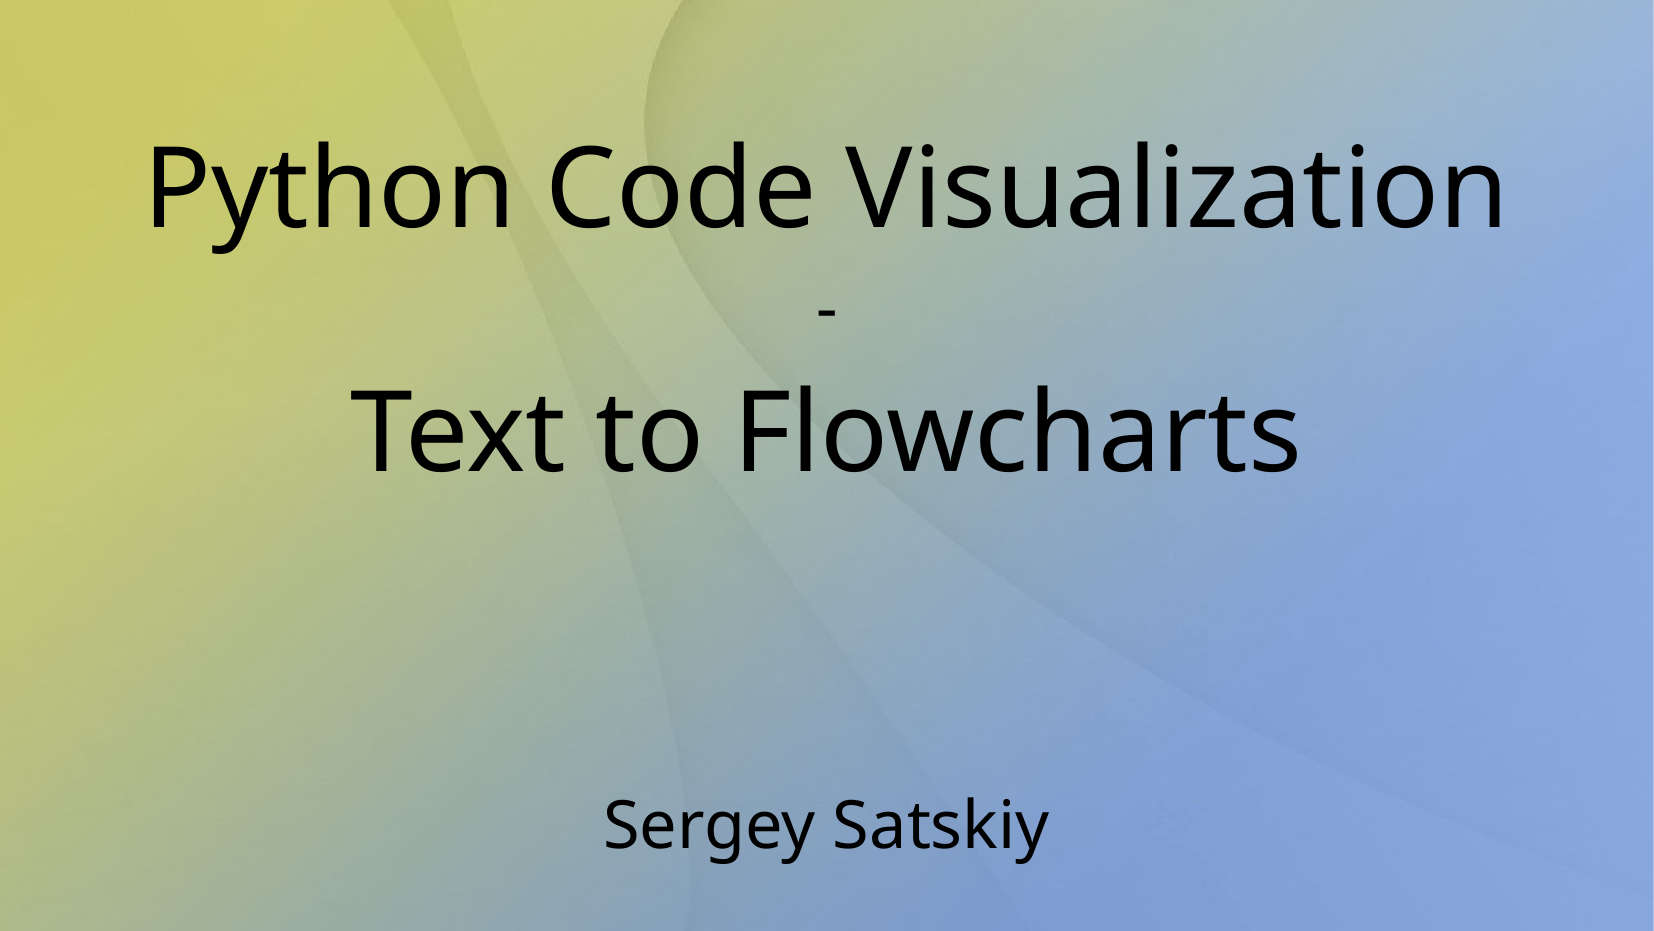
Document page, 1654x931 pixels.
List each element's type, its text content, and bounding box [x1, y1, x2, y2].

picture [0, 0, 1654, 931]
subtitle Python Code Visualization - Text to Flowcharts Sergey Satskiy [82, 93, 1571, 882]
